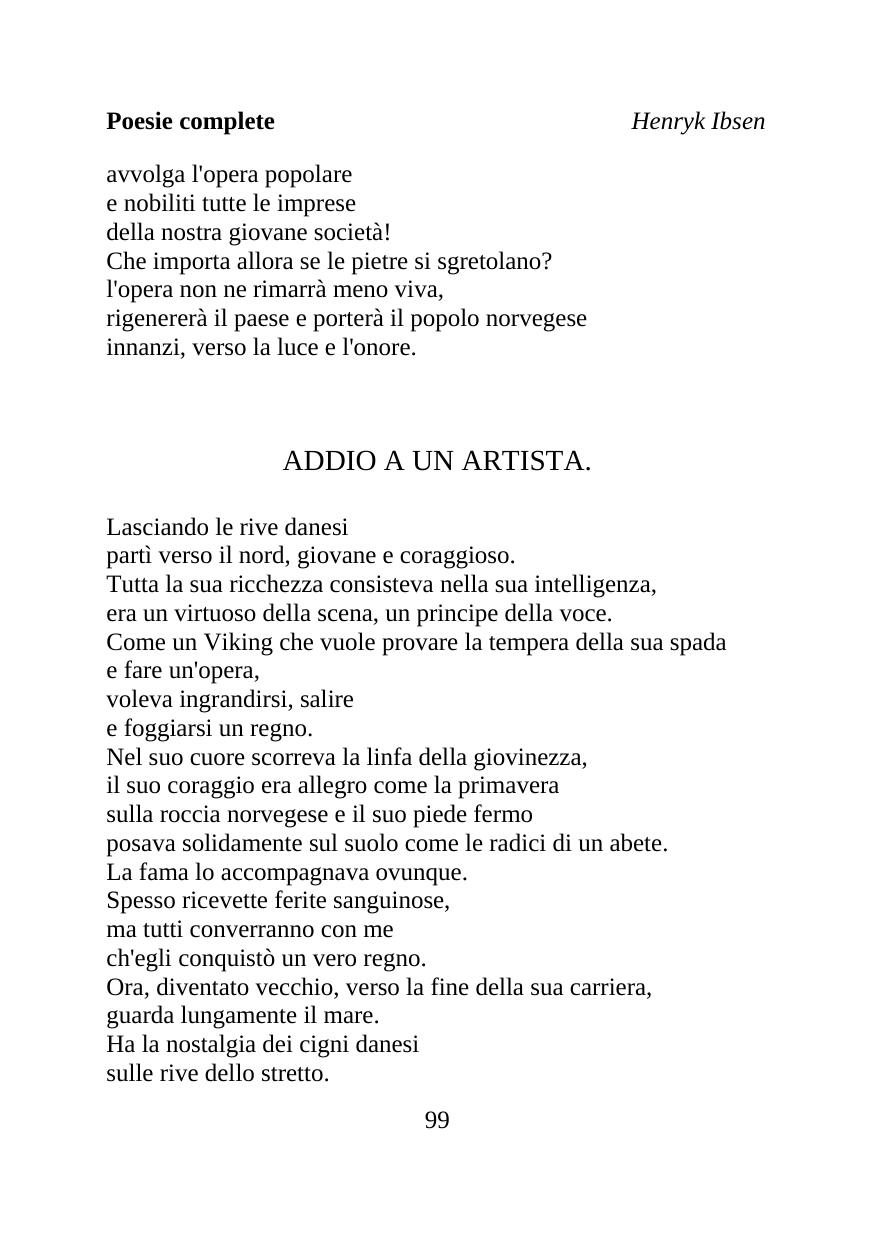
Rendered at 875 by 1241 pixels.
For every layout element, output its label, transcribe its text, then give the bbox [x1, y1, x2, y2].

text ch'egli conquistò un vero regno. [106, 943, 768, 972]
text e foggiarsi un regno. [106, 713, 768, 742]
text Che importa allora se le pietre si sgretolano? [106, 246, 768, 274]
text innanzi, verso la luce e l'onore. [106, 332, 768, 361]
text il suo coraggio era allegro come la primavera [106, 771, 768, 799]
text Nel suo cuore scorreva la linfa della giovinezza, [106, 742, 768, 771]
text guarda lungamente il mare. [106, 1001, 768, 1029]
subtitle ADDIO A UN ARTISTA. [106, 443, 768, 477]
text e fare un'opera, [106, 656, 768, 684]
text rigenererà il paese e porterà il popolo norvegese [106, 303, 768, 332]
text Come un Viking che vuole provare la tempera della sua spada [106, 627, 768, 656]
text Lasciando le rive danesi [106, 512, 768, 541]
text sulla roccia norvegese e il suo piede fermo [106, 799, 768, 828]
text Ha la nostalgia dei cigni danesi [106, 1029, 768, 1058]
text posava solidamente sul suolo come le radici di un abete. [106, 828, 768, 857]
text La fama lo accompagnava ovunque. [106, 857, 768, 886]
text avvolga l'opera popolare [106, 159, 768, 188]
text della nostra giovane società! [106, 217, 768, 246]
text Ora, diventato vecchio, verso la fine della sua carriera, [106, 972, 768, 1001]
text partì verso il nord, giovane e coraggioso. [106, 541, 768, 569]
text ma tutti converranno con me [106, 914, 768, 943]
text era un virtuoso della scena, un principe della voce. [106, 598, 768, 627]
text Tutta la sua ricchezza consisteva nella sua intelligenza, [106, 569, 768, 598]
text l'opera non ne rimarrà meno viva, [106, 274, 768, 303]
text sulle rive dello stretto. [106, 1058, 768, 1087]
text e nobiliti tutte le imprese [106, 188, 768, 217]
text Spesso ricevette ferite sanguinose, [106, 886, 768, 914]
text voleva ingrandirsi, salire [106, 684, 768, 713]
